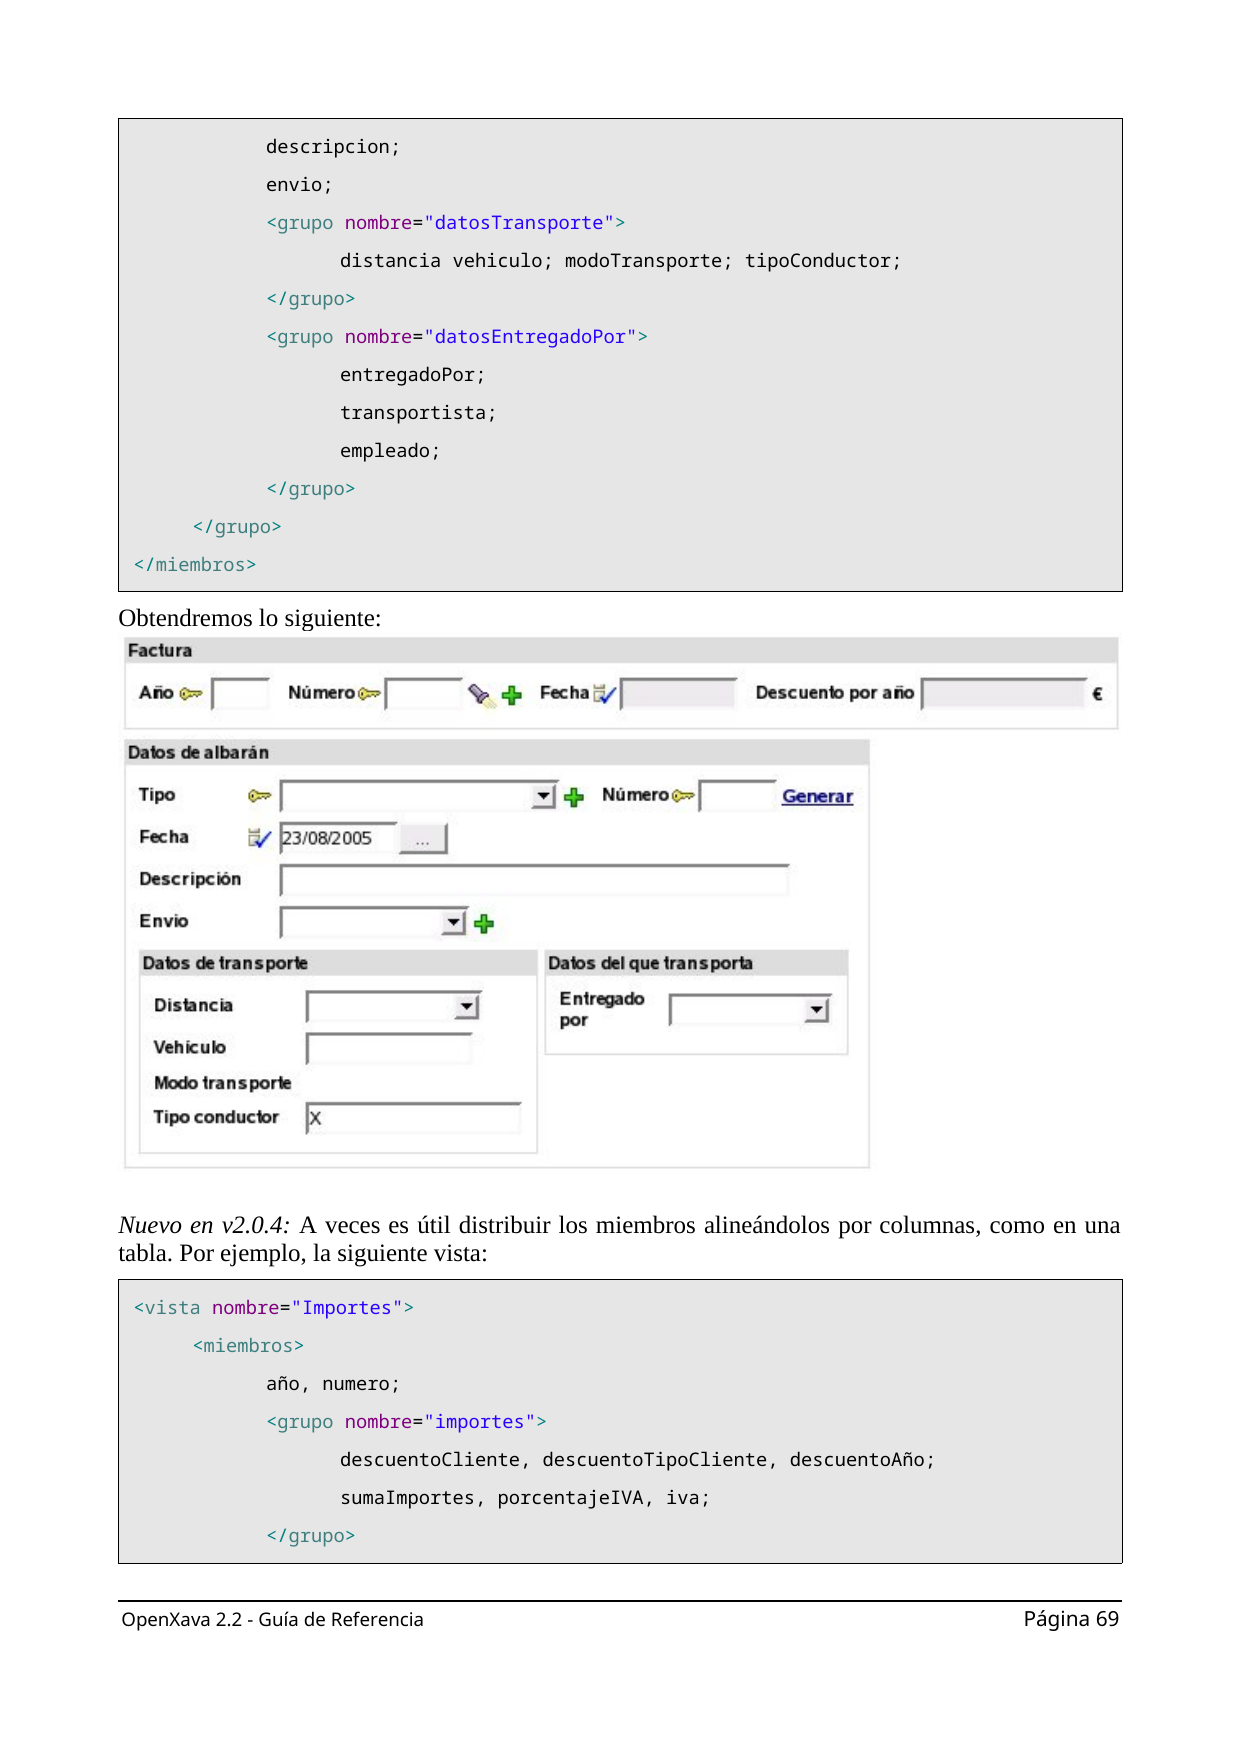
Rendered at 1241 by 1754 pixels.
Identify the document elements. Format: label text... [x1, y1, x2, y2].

text sumaImportes, porcentajeIVA, iva; [119, 1469, 1122, 1507]
text Nuevo en v2.0.4: A veces es útil distribuir los miembros alineándolos por columnas, como en una tabla. Por ejemplo, la siguiente vista: [118, 1211, 1122, 1267]
text descripcion; [119, 119, 1122, 156]
text <grupo nombre="datosEntregadoPor"> [119, 308, 1122, 346]
text </grupo> [119, 498, 1122, 536]
text </miembros> [119, 536, 1122, 591]
text </grupo> [119, 1507, 1122, 1563]
text transportista; [119, 384, 1122, 422]
text Obtendremos lo siguiente: [118, 604, 1122, 631]
text envio; [119, 156, 1122, 194]
text </grupo> [119, 270, 1122, 308]
text año, numero; [119, 1355, 1122, 1393]
text <grupo nombre="datosTransporte"> [119, 194, 1122, 232]
text distancia vehiculo; modoTransporte; tipoConductor; [119, 232, 1122, 270]
text <vista nombre="Importes"> [119, 1280, 1122, 1317]
text entregadoPor; [119, 346, 1122, 384]
text </grupo> [119, 460, 1122, 498]
picture [118, 631, 1122, 1172]
text descuentoCliente, descuentoTipoCliente, descuentoAño; [119, 1431, 1122, 1469]
text empleado; [119, 422, 1122, 460]
text <miembros> [119, 1317, 1122, 1355]
text <grupo nombre="importes"> [119, 1393, 1122, 1431]
